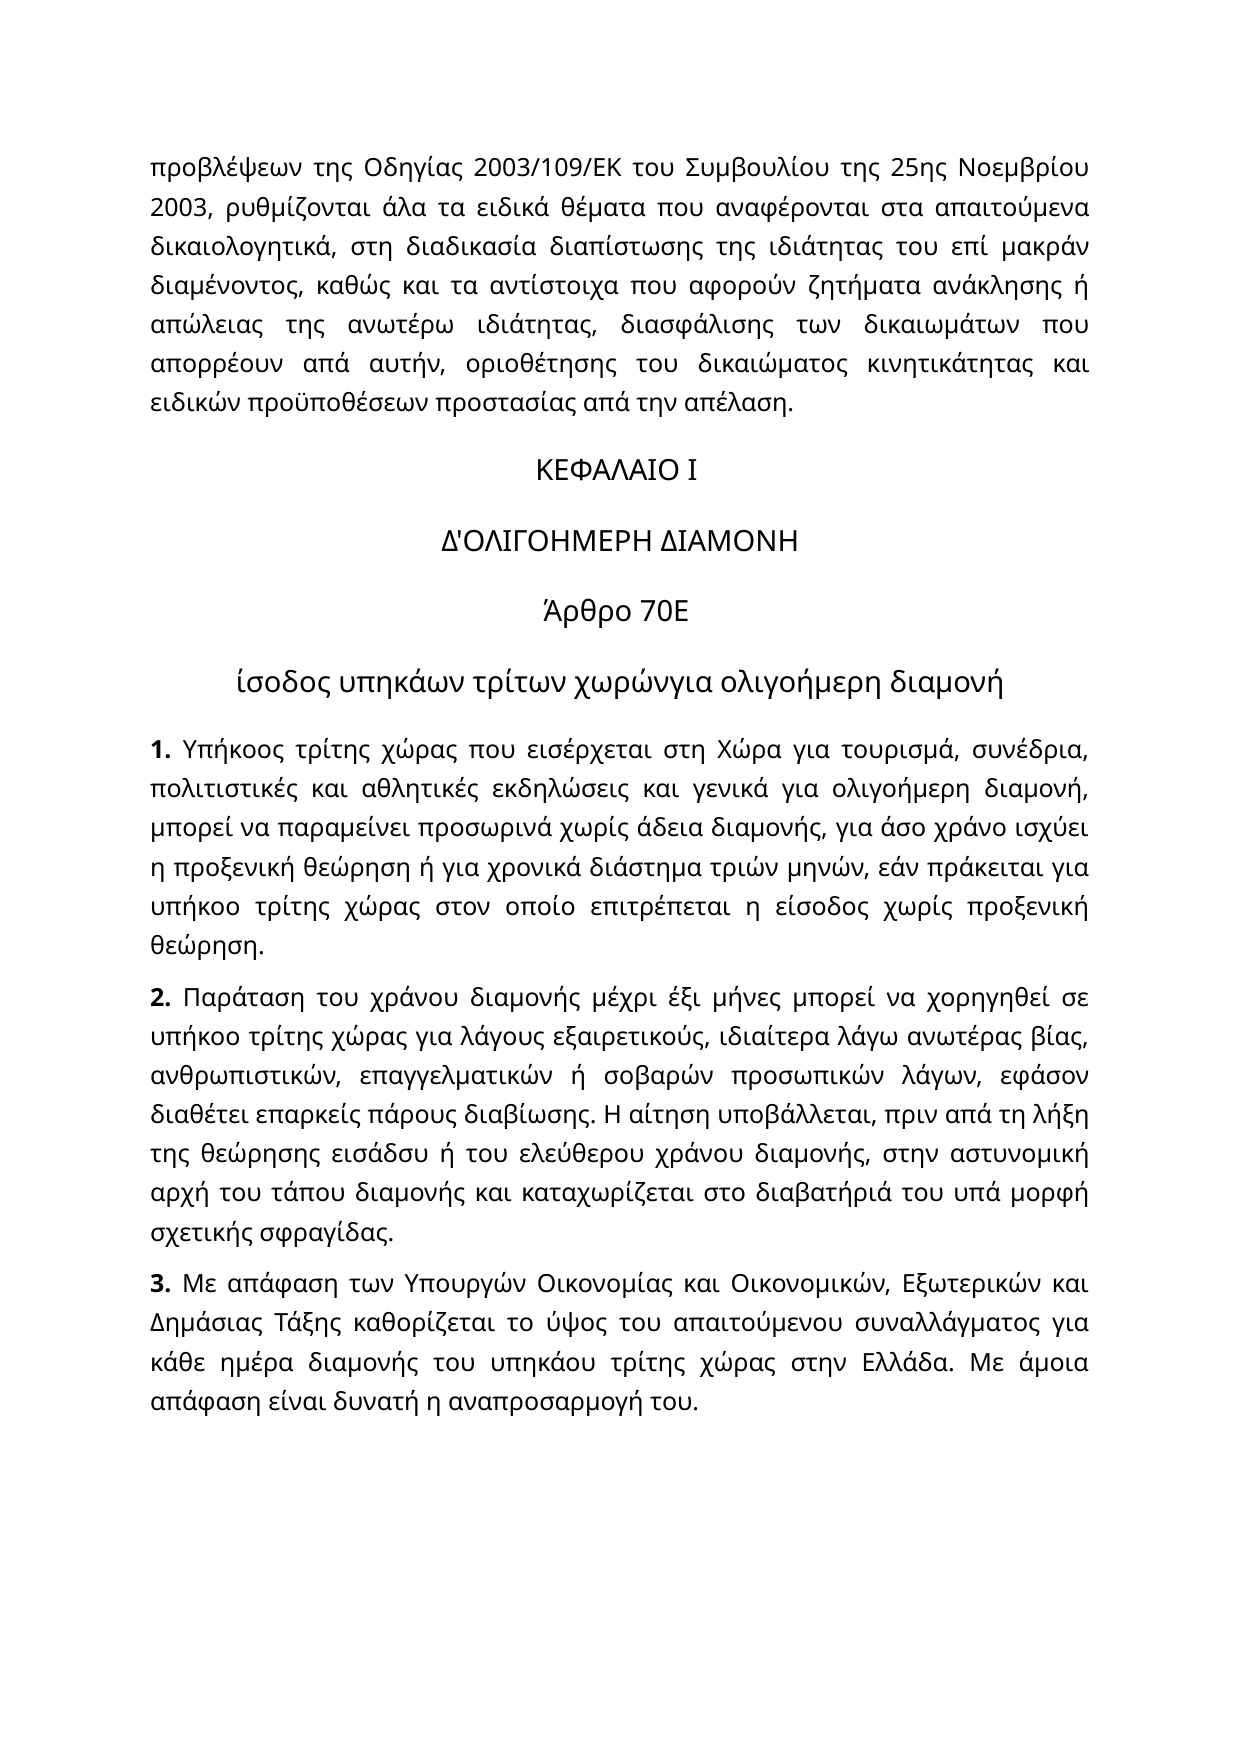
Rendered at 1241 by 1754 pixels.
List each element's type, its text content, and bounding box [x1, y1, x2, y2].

text 2. Παράταση του χράνου διαμονής μέχρι έξι μήνες μπορεί να χορηγηθεί σε υπήκοο τρίτης χώρας για λάγους εξαιρετικούς, ιδιαίτερα λάγω ανωτέρας βίας, ανθρωπιστικών, επαγγελματικών ή σοβαρών προσωπικών λάγων, εφάσον διαθέτει επαρκείς πάρους διαβίωσης. Η αίτηση υποβάλλεται, πριν απά τη λήξη της θεώρησης εισάδσυ ή του ελεύθερου χράνου διαμονής, στην αστυνομική αρχή του τάπου διαμονής και καταχωρίζεται στο διαβατήριά του υπά μορφή σχετικής σφραγίδας. [150, 979, 1090, 1248]
text προβλέψεων της Οδηγίας 2003/109/ΕΚ του Συμβουλίου της 25ης Νοεμβρίου 2003, ρυθμίζονται άλα τα ειδικά θέματα που αναφέρονται στα απαιτούμενα δικαιολογητικά, στη διαδικασία διαπίστωσης της ιδιάτητας του επί μακράν διαμένοντος, καθώς και τα αντίστοιχα που αφορούν ζητήματα ανάκλησης ή απώλειας της ανωτέρω ιδιάτητας, διασφάλισης των δικαιωμάτων που απορρέουν απά αυτήν, οριοθέτησης του δικαιώματος κινητικάτητας και ειδικών προϋποθέσεων προστασίας απά την απέλαση. [150, 150, 1090, 419]
text 3. Με απάφαση των Υπουργών Οικονομίας και Οικονομικών, Εξωτερικών και Δημάσιας Τάξης καθορίζεται το ύψος του απαιτούμενου συναλλάγματος για κάθε ημέρα διαμονής του υπηκάου τρίτης χώρας στην Ελλάδα. Με άμοια απάφαση είναι δυνατή η αναπροσαρμογή του. [150, 1266, 1090, 1417]
subtitle ΚΕΦΑΛΑΙΟ Ι [150, 449, 1090, 489]
subtitle Άρθρο 70Ε [150, 590, 1090, 630]
subtitle Δ'ΟΛΙΓΟΗΜΕΡΗ ΔΙΑΜΟΝΗ [150, 520, 1090, 559]
subtitle ίσοδος υπηκάων τρίτων χωρώνγια ολιγοήμερη διαμονή [150, 661, 1090, 701]
text 1. Υπήκοος τρίτης χώρας που εισέρχεται στη Χώρα για τουρισμά, συνέδρια, πολιτιστικές και αθλητικές εκδηλώσεις και γενικά για ολιγοήμερη διαμονή, μπορεί να παραμείνει προσωρινά χωρίς άδεια διαμονής, για άσο χράνο ισχύει η προξενική θεώρηση ή για χρονικά διάστημα τριών μηνών, εάν πράκειται για υπήκοο τρίτης χώρας στον οποίο επιτρέπεται η είσοδος χωρίς προξενική θεώρηση. [150, 732, 1090, 962]
